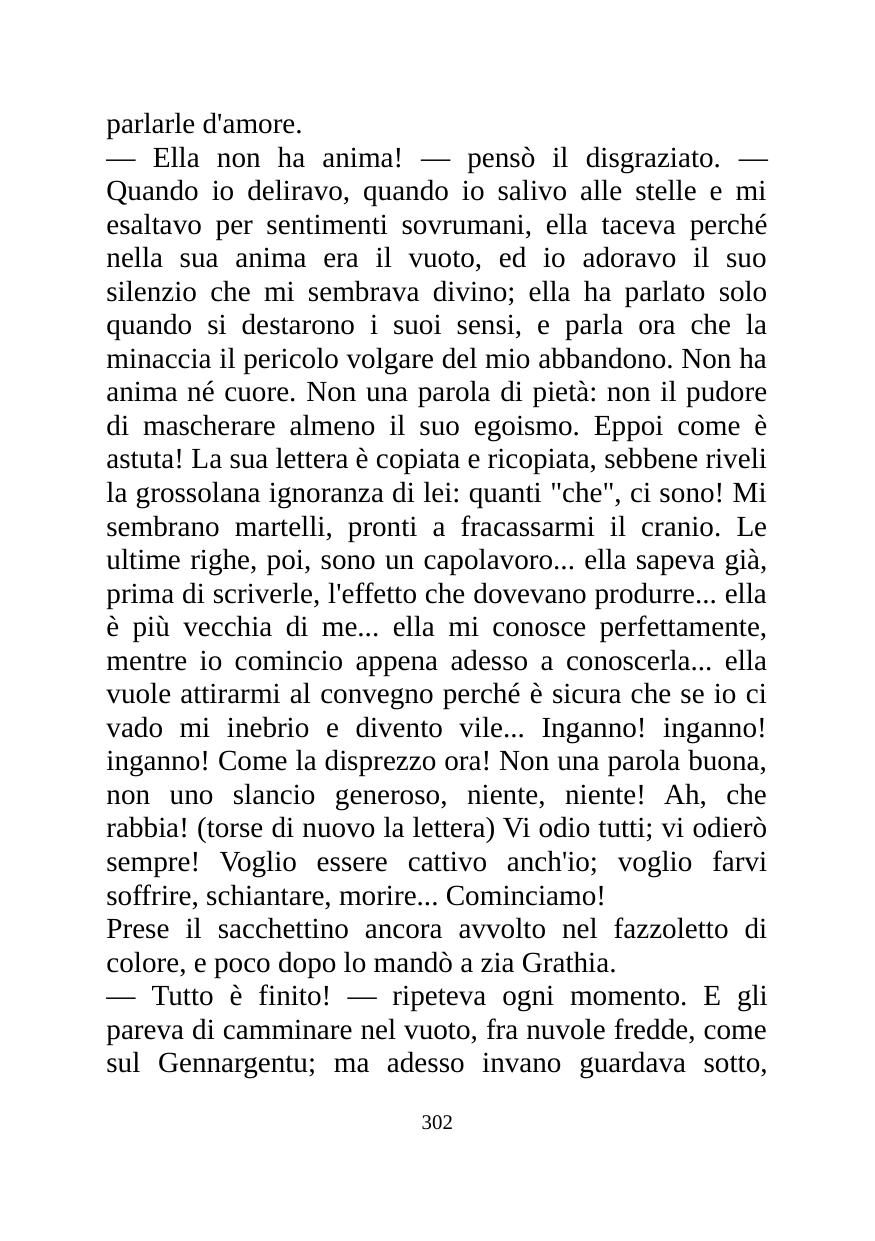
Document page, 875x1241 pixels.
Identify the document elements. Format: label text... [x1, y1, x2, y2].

text — Ella non ha anima! — pensò il disgraziato. — Quando io deliravo, quando io salivo alle stelle e mi esaltavo per sentimenti sovrumani, ella taceva perché nella sua anima era il vuoto, ed io adoravo il suo silenzio che mi sembrava divino; ella ha parlato solo quando si destarono i suoi sensi, e parla ora che la minaccia il pericolo volgare del mio abbandono. Non ha anima né cuore. Non una parola di pietà: non il pudore di mascherare almeno il suo egoismo. Eppoi come è astuta! La sua lettera è copiata e ricopiata, sebbene riveli la grossolana ignoranza di lei: quanti "che", ci sono! Mi sembrano martelli, pronti a fracassarmi il cranio. Le ultime righe, poi, sono un capolavoro... ella sapeva già, prima di scriverle, l'effetto che dovevano produrre... ella è più vecchia di me... ella mi conosce perfettamente, mentre io comincio appena adesso a conoscerla... ella vuole attirarmi al convegno perché è sicura che se io ci vado mi inebrio e divento vile... Inganno! inganno! inganno! Come la disprezzo ora! Non una parola buona, non uno slancio generoso, niente, niente! Ah, che rabbia! (torse di nuovo la lettera) Vi odio tutti; vi odierò sempre! Voglio essere cattivo anch'io; voglio farvi soffrire, schiantare, morire... Cominciamo! [106, 140, 768, 911]
text — Tutto è finito! — ripeteva ogni momento. E gli pareva di camminare nel vuoto, fra nuvole fredde, come sul Gennargentu; ma adesso invano guardava sotto, [106, 978, 768, 1079]
text parlarle d'amore. [106, 106, 768, 140]
text Prese il sacchettino ancora avvolto nel fazzoletto di colore, e poco dopo lo mandò a zia Grathia. [106, 911, 768, 978]
